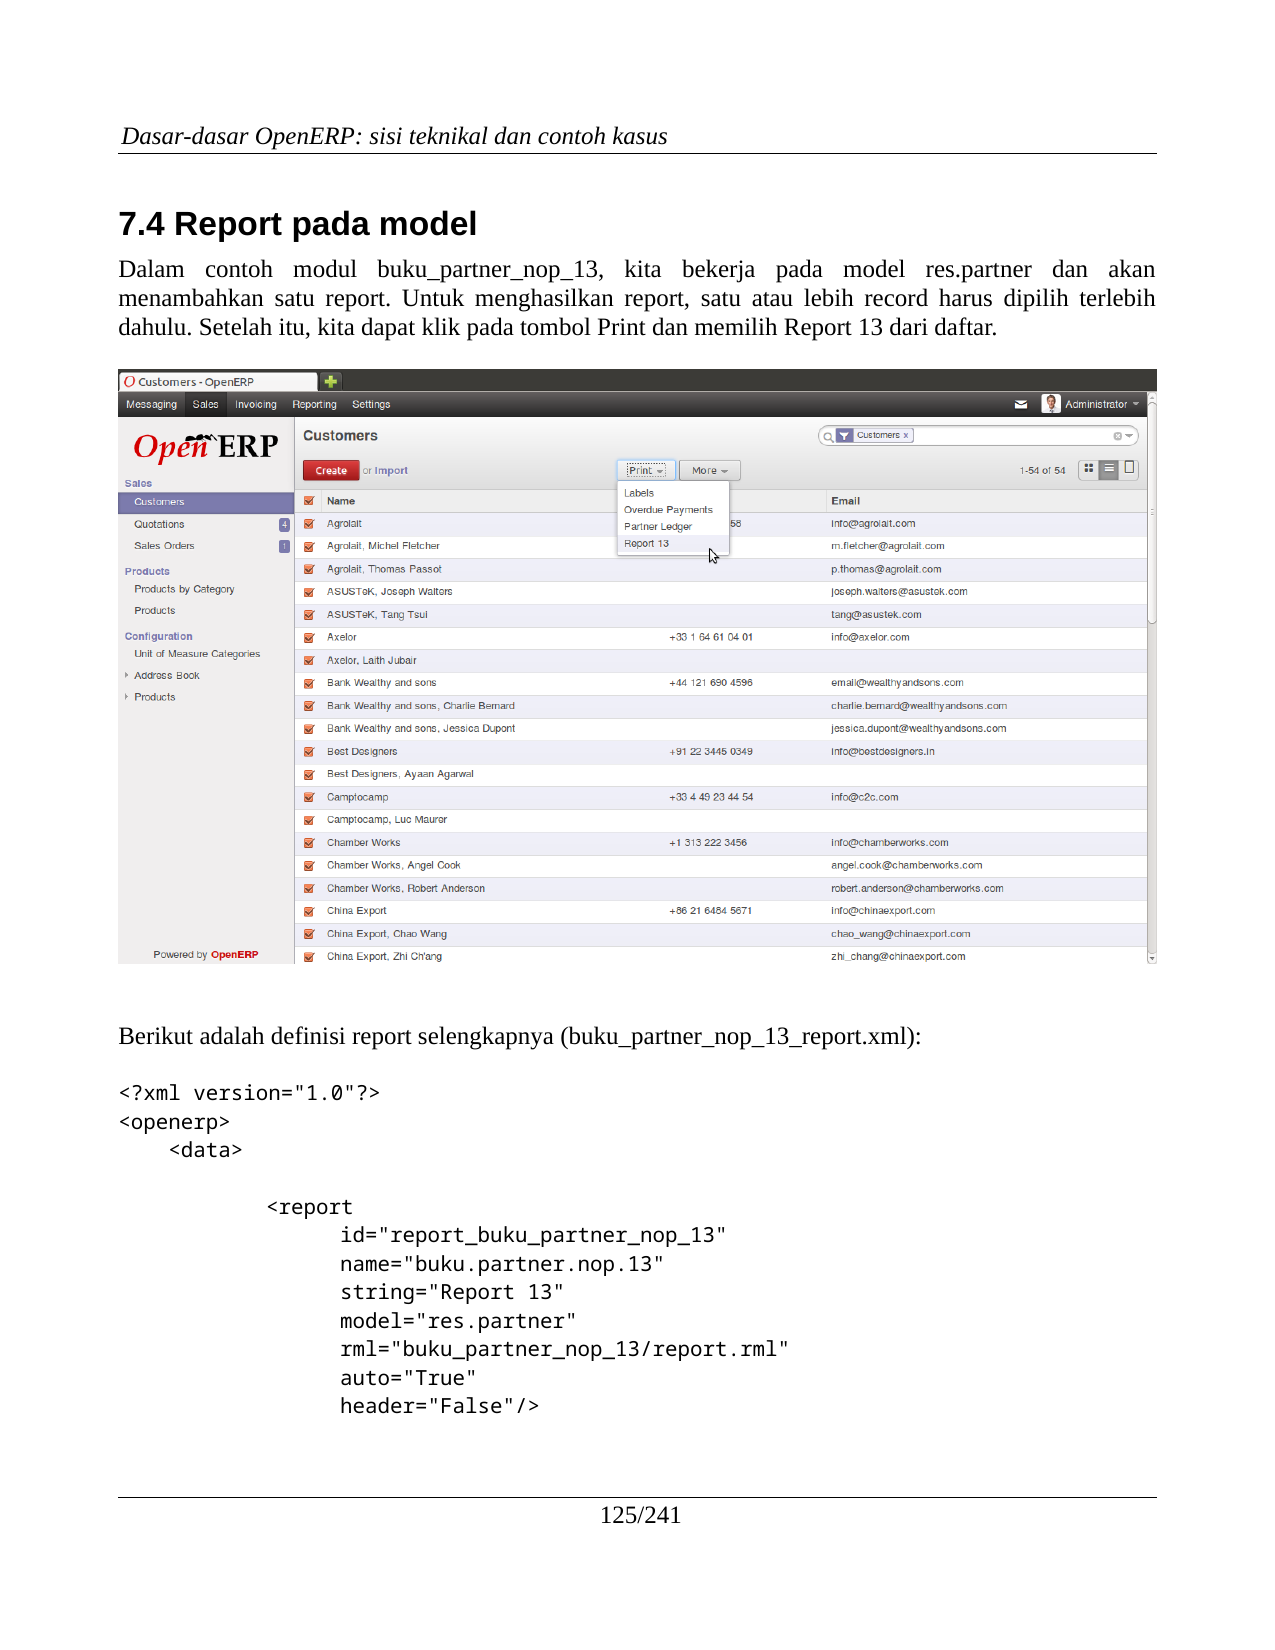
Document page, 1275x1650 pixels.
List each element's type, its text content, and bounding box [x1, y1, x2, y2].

text name="buku.partner.nop.13" [118, 1249, 1157, 1277]
text rml="buku_partner_nop_13/report.rml" [118, 1334, 1157, 1363]
text <report [118, 1192, 1157, 1221]
text <openerp> [118, 1107, 1157, 1135]
text header="False"/> [118, 1391, 1157, 1420]
picture [118, 369, 1157, 964]
text string="Report 13" [118, 1277, 1157, 1306]
text auto="True" [118, 1363, 1157, 1391]
text <data> [118, 1135, 1157, 1164]
subtitle 7.4 Report pada model [118, 203, 1157, 242]
text <?xml version="1.0"?> [118, 1078, 1157, 1107]
text Dalam contoh modul buku_partner_nop_13, kita bekerja pada model res.partner dan akan menambahkan satu report. Untuk menghasilkan report, satu atau lebih record harus dipilih terlebih dahulu. Setelah itu, kita dapat klik pada tombol Print dan memilih Report 13 dari daftar. [118, 254, 1157, 341]
text model="res.partner" [118, 1306, 1157, 1334]
text Berikut adalah definisi report selengkapnya (buku_partner_nop_13_report.xml): [118, 1021, 1157, 1050]
text id="report_buku_partner_nop_13" [118, 1221, 1157, 1249]
